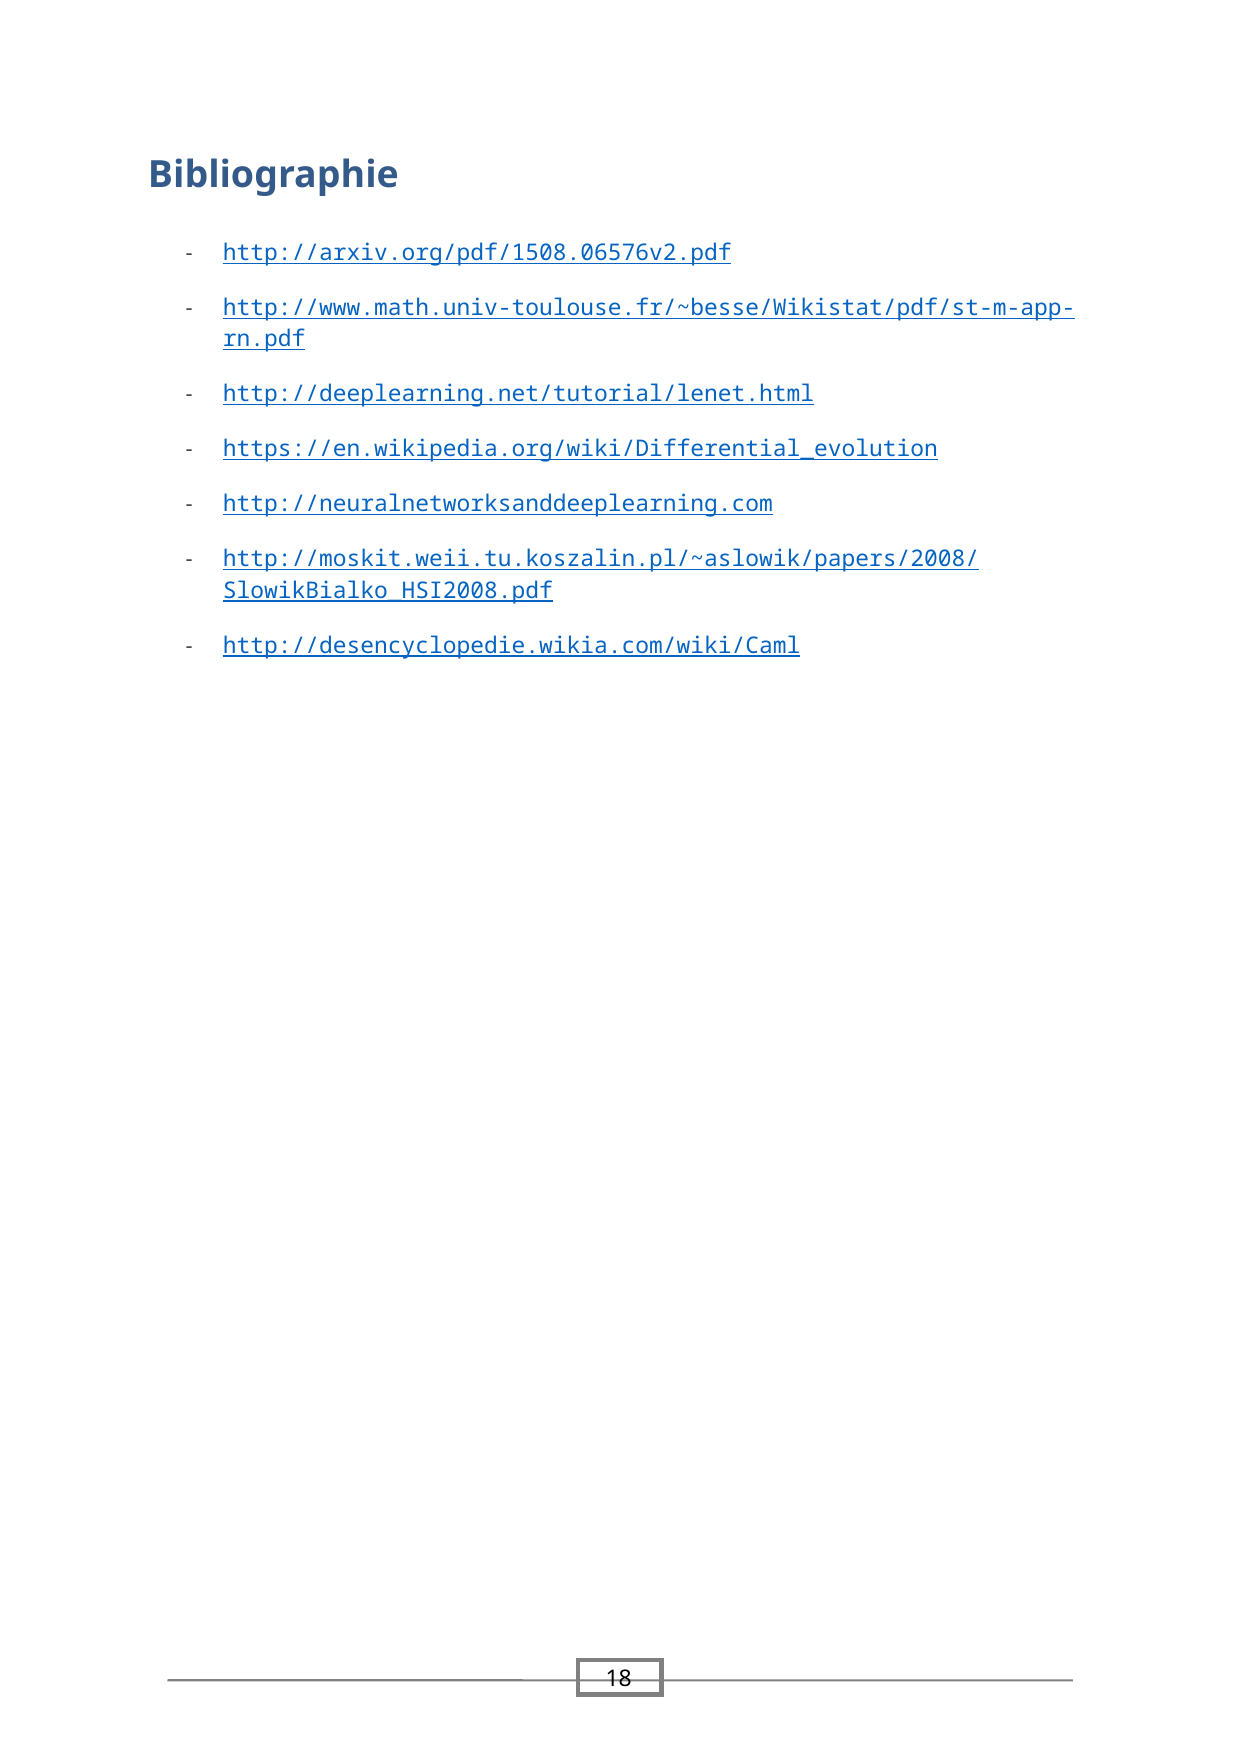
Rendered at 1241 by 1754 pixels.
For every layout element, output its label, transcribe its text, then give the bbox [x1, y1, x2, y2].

subtitle http://moskit.weii.tu.koszalin.pl/~aslowik/papers/2008/SlowikBialko_HSI2008.pdf [185, 542, 1093, 605]
subtitle http://arxiv.org/pdf/1508.06576v2.pdf [185, 236, 1093, 267]
subtitle http://neuralnetworksanddeeplearning.com [185, 487, 1093, 518]
subtitle Bibliographie [148, 148, 1093, 199]
subtitle http://deeplearning.net/tutorial/lenet.html [185, 377, 1093, 408]
subtitle http://desencyclopedie.wikia.com/wiki/Caml [185, 628, 1093, 660]
subtitle http://www.math.univ-toulouse.fr/~besse/Wikistat/pdf/st-m-app-rn.pdf [185, 291, 1093, 353]
subtitle https://en.wikipedia.org/wiki/Differential_evolution [185, 432, 1093, 463]
